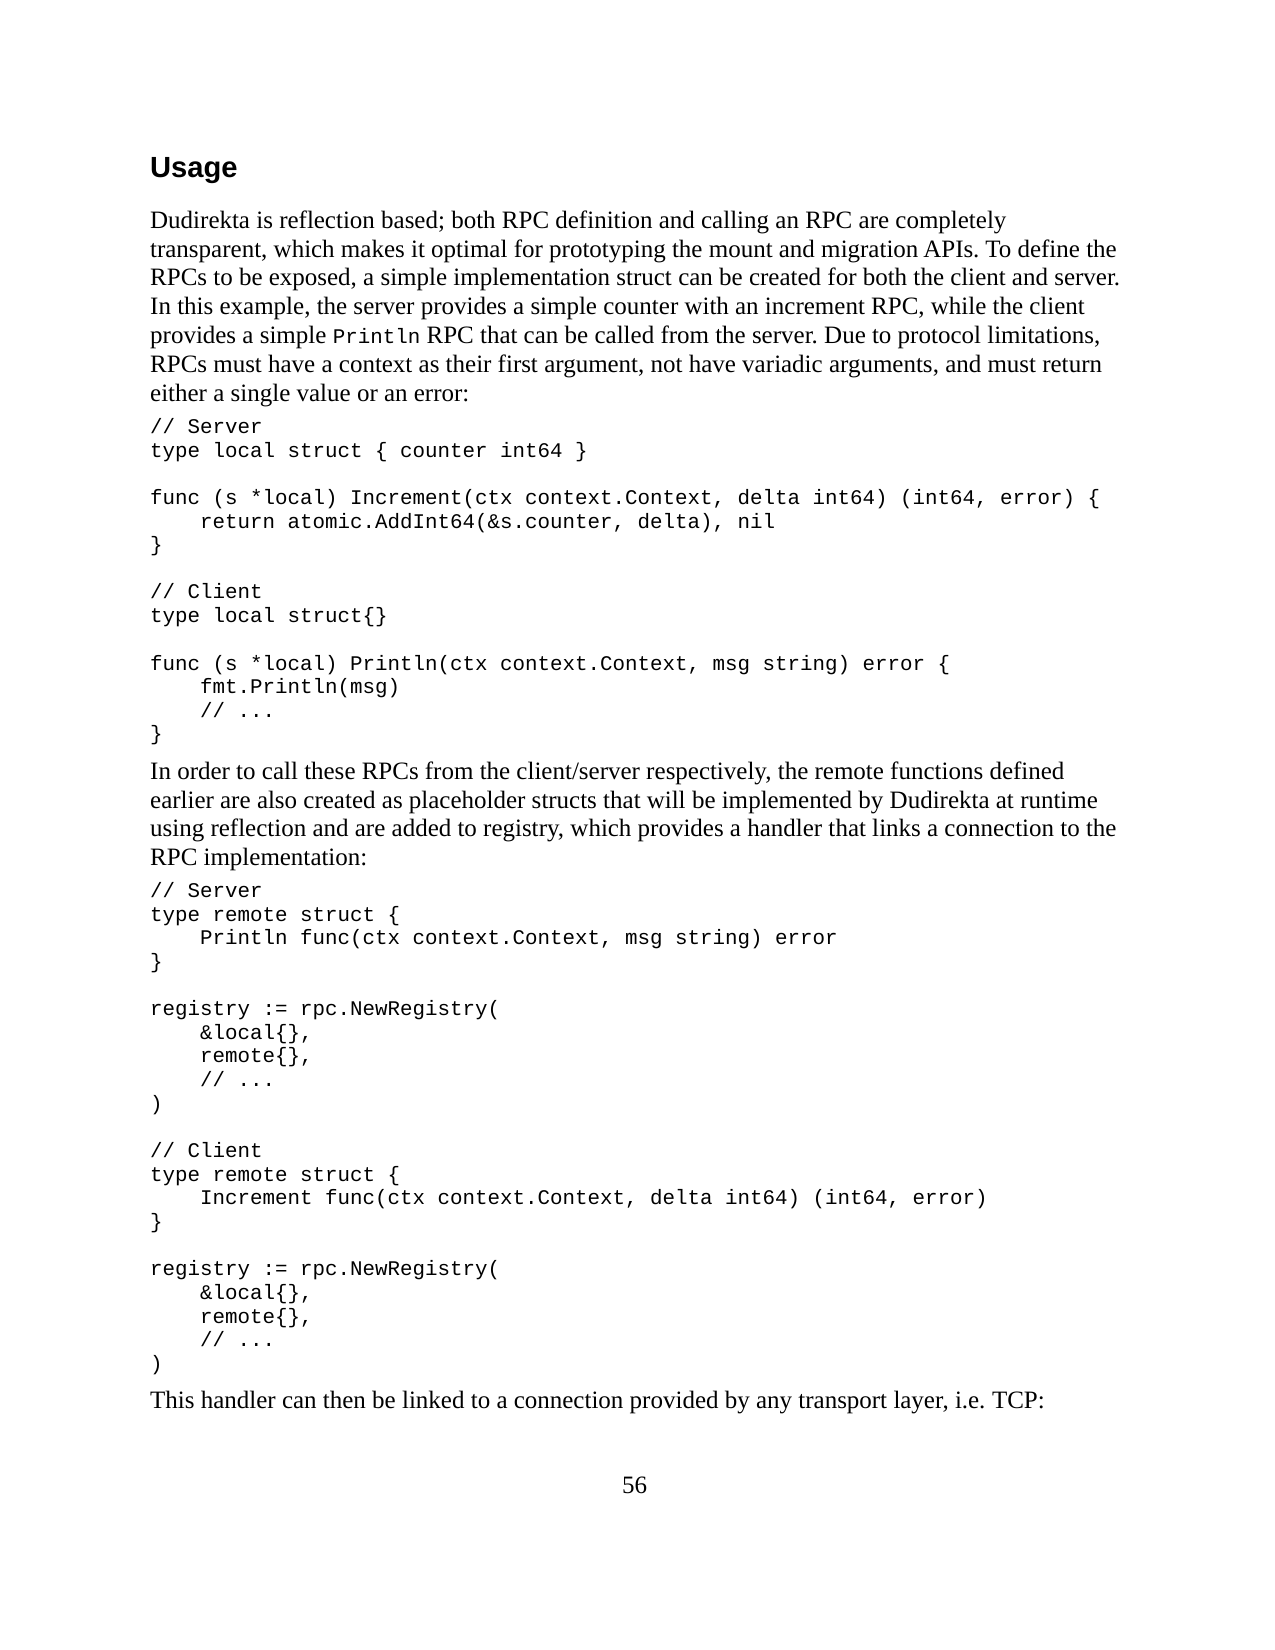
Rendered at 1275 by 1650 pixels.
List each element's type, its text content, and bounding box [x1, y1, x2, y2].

text In order to call these RPCs from the client/server respectively, the remote functions defined earlier are also created as placeholder structs that will be implemented by Dudirekta at runtime using reflection and are added to registry, which provides a handler that links a connection to the RPC implementation: [150, 756, 1125, 871]
text &local{}, [150, 1022, 1125, 1046]
text remote{}, [150, 1046, 1125, 1069]
text // ... [150, 1329, 1125, 1353]
text type local struct{} [150, 605, 1125, 629]
text ) [150, 1093, 1125, 1116]
text type remote struct { [150, 904, 1125, 927]
text } [150, 723, 1125, 747]
text registry := rpc.NewRegistry( [150, 998, 1125, 1022]
text registry := rpc.NewRegistry( [150, 1258, 1125, 1282]
text remote{}, [150, 1306, 1125, 1329]
text fmt.Println(msg) [150, 676, 1125, 700]
text func (s *local) Println(ctx context.Context, msg string) error { [150, 652, 1125, 676]
text } [150, 1211, 1125, 1235]
text // Server [150, 880, 1125, 904]
text ) [150, 1353, 1125, 1377]
text Println func(ctx context.Context, msg string) error [150, 927, 1125, 951]
text return atomic.AddInt64(&s.counter, delta), nil [150, 511, 1125, 534]
text type remote struct { [150, 1164, 1125, 1187]
text // Server [150, 416, 1125, 440]
text } [150, 534, 1125, 558]
subtitle Usage [150, 150, 1125, 183]
text func (s *local) Increment(ctx context.Context, delta int64) (int64, error) { [150, 487, 1125, 511]
text // Client [150, 582, 1125, 605]
text // ... [150, 1069, 1125, 1093]
text // Client [150, 1140, 1125, 1164]
text Increment func(ctx context.Context, delta int64) (int64, error) [150, 1187, 1125, 1211]
text This handler can then be linked to a connection provided by any transport layer, i.e. TCP: [150, 1386, 1125, 1414]
text type local struct { counter int64 } [150, 440, 1125, 463]
text Dudirekta is reflection based; both RPC definition and calling an RPC are completely transparent, which makes it optimal for prototyping the mount and migration APIs. To define the RPCs to be exposed, a simple implementation struct can be created for both the client and server. In this example, the server provides a simple counter with an increment RPC, while the client provides a simple Println RPC that can be called from the server. Due to protocol limitations, RPCs must have a context as their first argument, not have variadic arguments, and must return either a single value or an error: [150, 205, 1125, 407]
text // ... [150, 700, 1125, 723]
text &local{}, [150, 1282, 1125, 1306]
text } [150, 951, 1125, 974]
